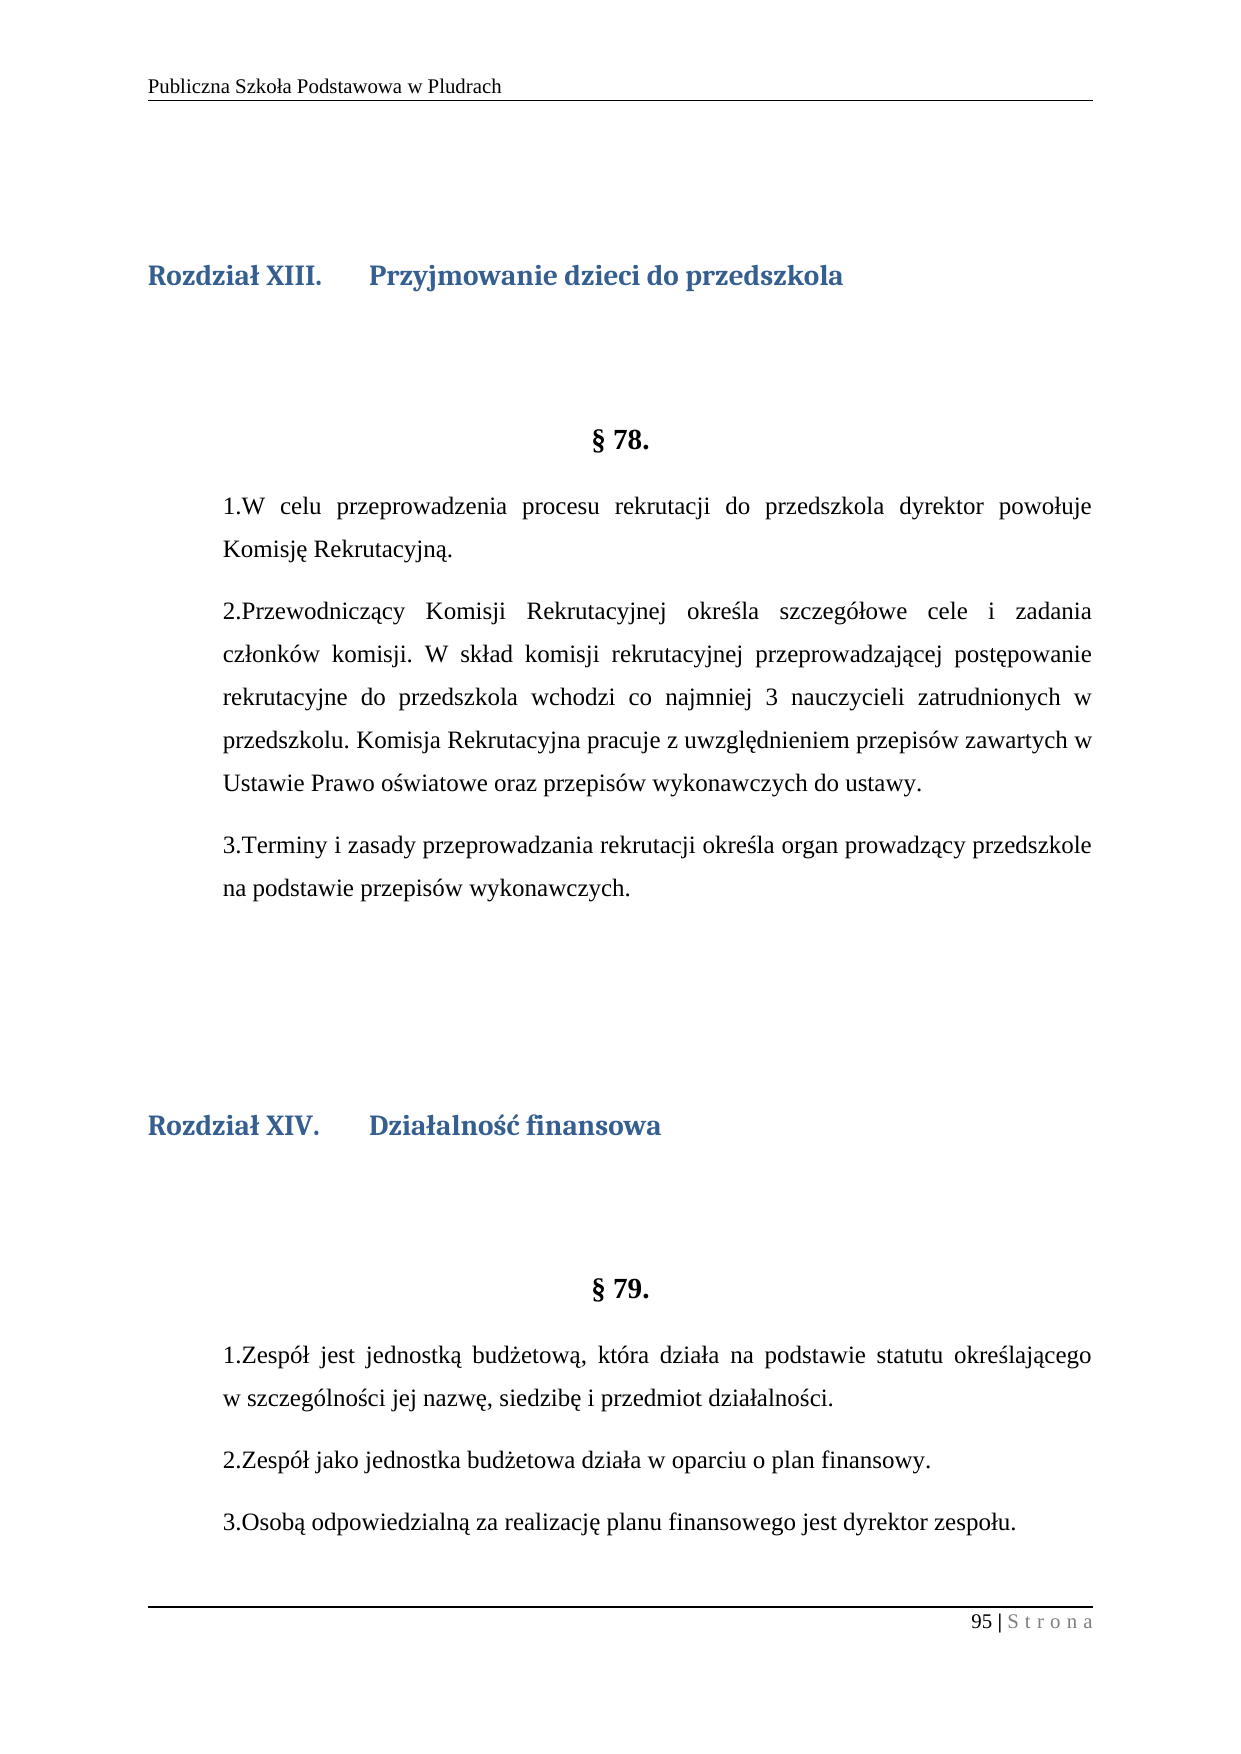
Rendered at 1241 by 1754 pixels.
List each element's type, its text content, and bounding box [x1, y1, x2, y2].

list Zespół jest jednostką budżetową, która działa na podstawie statutu określającego w szczególności jej nazwę, siedzibę i przedmiot działalności. [223, 1340, 1093, 1412]
list Terminy i zasady przeprowadzania rekrutacji określa organ prowadzący przedszkole na podstawie przepisów wykonawczych. [223, 830, 1093, 902]
list Osobą odpowiedzialną za realizację planu finansowego jest dyrektor zespołu. [223, 1507, 1093, 1536]
subtitle Rozdział XIV. Działalność finansowa [148, 1109, 1093, 1142]
list Zespół jako jednostka budżetowa działa w oparciu o plan finansowy. [223, 1445, 1093, 1474]
text § 78. [148, 422, 1093, 455]
list Przewodniczący Komisji Rekrutacyjnej określa szczegółowe cele i zadania członków komisji. W skład komisji rekrutacyjnej przeprowadzającej postępowanie rekrutacyjne do przedszkola wchodzi co najmniej 3 nauczycieli zatrudnionych w przedszkolu. Komisja Rekrutacyjna pracuje z uwzględnieniem przepisów zawartych w Ustawie Prawo oświatowe oraz przepisów wykonawczych do ustawy. [223, 596, 1093, 797]
list W celu przeprowadzenia procesu rekrutacji do przedszkola dyrektor powołuje Komisję Rekrutacyjną. [223, 491, 1093, 563]
subtitle Rozdział XIII. Przyjmowanie dzieci do przedszkola [148, 259, 1093, 293]
text § 79. [148, 1271, 1093, 1305]
